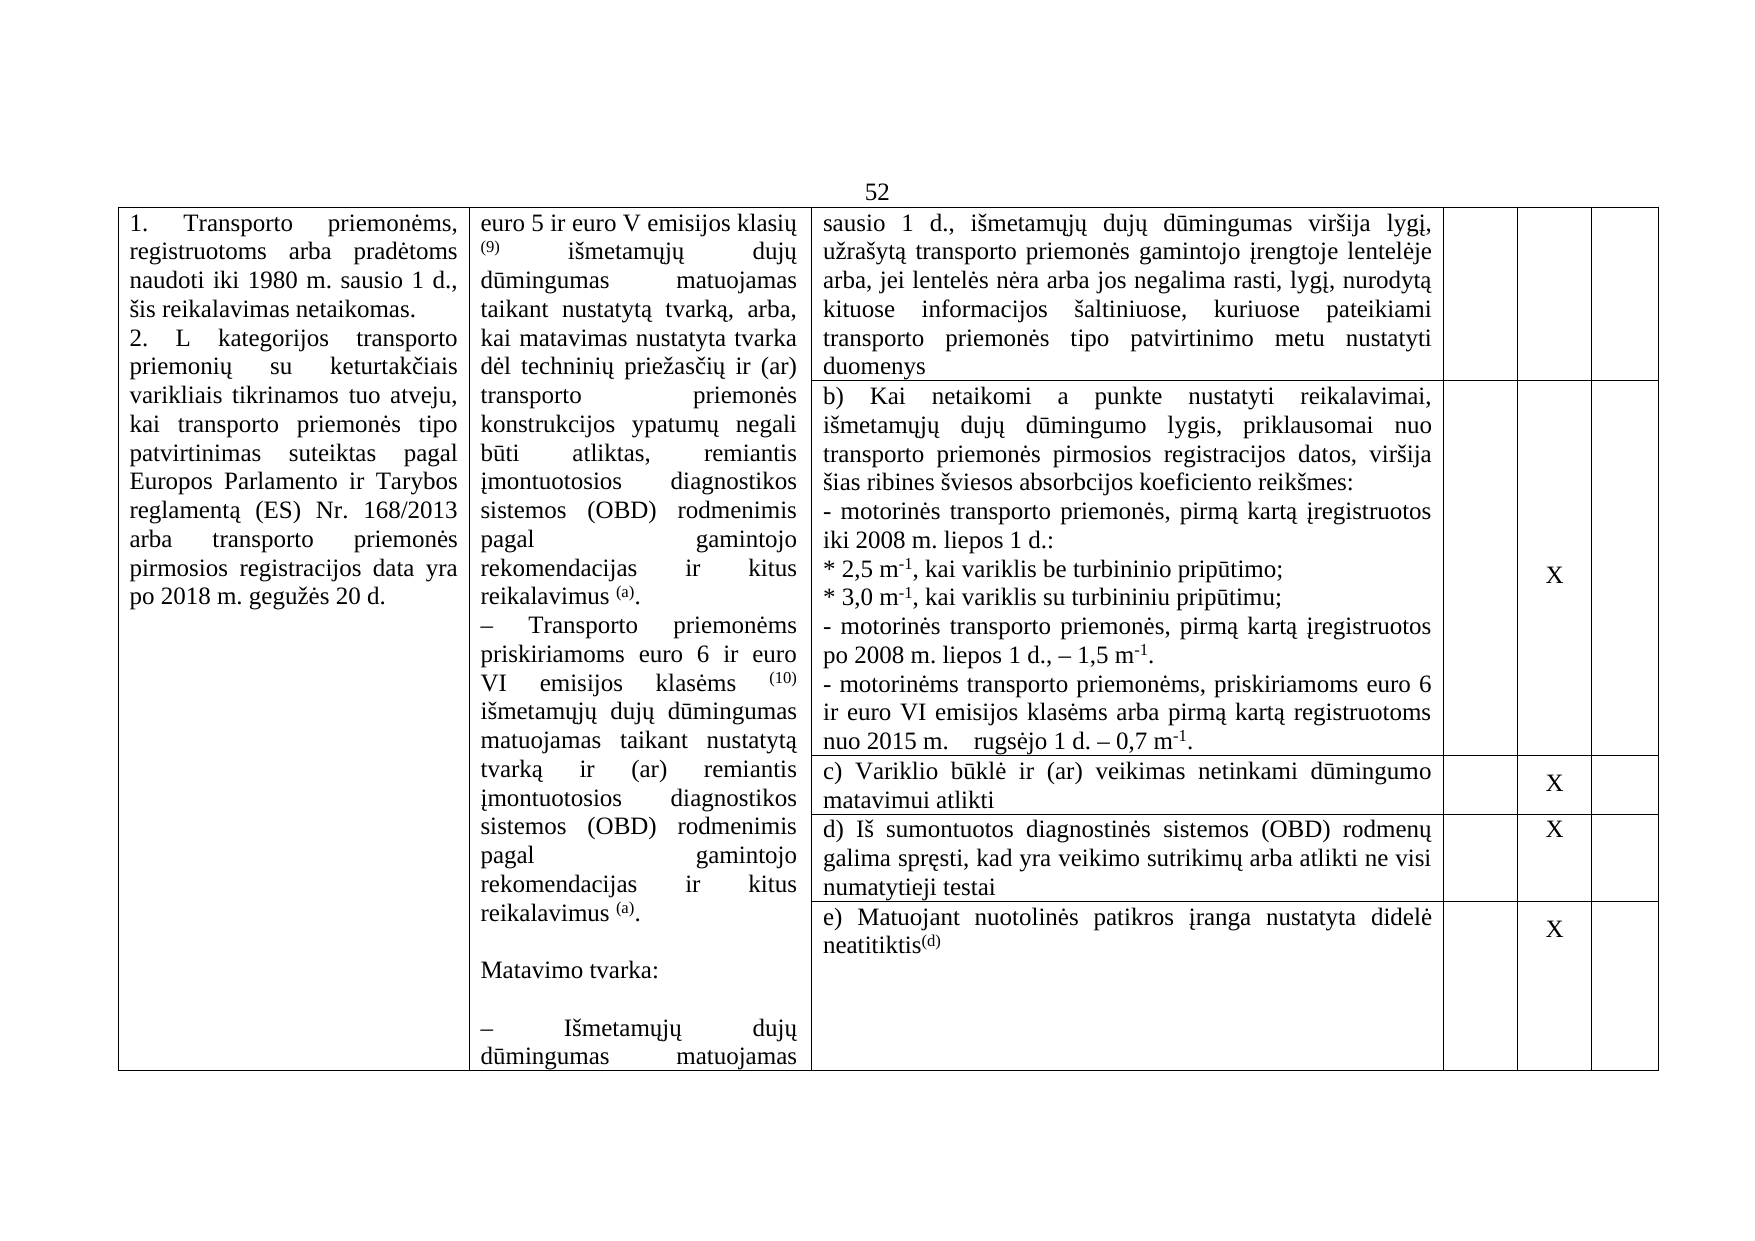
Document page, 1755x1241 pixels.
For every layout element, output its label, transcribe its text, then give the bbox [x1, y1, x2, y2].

table_cell [1444, 815, 1517, 901]
table_cell X [1518, 902, 1591, 1070]
table_cell [1518, 208, 1591, 380]
table_cell c) Variklio būklė ir (ar) veikimas netinkami dūmingumo matavimui atlikti [812, 756, 1443, 813]
table_cell [1444, 756, 1517, 813]
table_cell [1592, 208, 1658, 380]
table_cell X [1518, 756, 1591, 813]
table_cell b) Kai netaikomi a punkte nustatyti reikalavimai, išmetamųjų dujų dūmingumo lygis, priklausomai nuo transporto priemonės pirmosios registracijos datos, viršija šias ribines šviesos absorbcijos koeficiento reikšmes: - motorinės transporto priemonės, pirmą kartą įregistruotos iki 2008 m. liepos 1 d.: * 2,5 m-1, kai variklis be turbininio pripūtimo; * 3,0 m-1, kai variklis su turbininiu pripūtimu; - motorinės transporto priemonės, pirmą kartą įregistruotos po 2008 m. liepos 1 d., – 1,5 m-1. - motorinėms transporto priemonėms, priskiriamoms euro 6 ir euro VI emisijos klasėms arba pirmą kartą registruotoms nuo 2015 m. rugsėjo 1 d. – 0,7 m-1. [812, 381, 1443, 755]
table_cell [1592, 902, 1658, 1070]
table_cell sausio 1 d., išmetamųjų dujų dūmingumas viršija lygį, užrašytą transporto priemonės gamintojo įrengtoje lentelėje arba, jei lentelės nėra arba jos negalima rasti, lygį, nurodytą kituose informacijos šaltiniuose, kuriuose pateikiami transporto priemonės tipo patvirtinimo metu nustatyti duomenys [812, 208, 1443, 380]
table_cell euro 5 ir euro V emisijos klasių (9) išmetamųjų dujų dūmingumas matuojamas taikant nustatytą tvarką, arba, kai matavimas nustatyta tvarka dėl techninių priežasčių ir (ar) transporto priemonės konstrukcijos ypatumų negali būti atliktas, remiantis įmontuotosios diagnostikos sistemos (OBD) rodmenimis pagal gamintojo rekomendacijas ir kitus reikalavimus (a). – Transporto priemonėms priskiriamoms euro 6 ir euro VI emisijos klasėms (10) išmetamųjų dujų dūmingumas matuojamas taikant nustatytą tvarką ir (ar) remiantis įmontuotosios diagnostikos sistemos (OBD) rodmenimis pagal gamintojo rekomendacijas ir kitus reikalavimus (a). Matavimo tvarka: – Išmetamųjų dujų dūmingumas matuojamas [470, 208, 811, 1070]
table_cell 1. Transporto priemonėms, registruotoms arba pradėtoms naudoti iki 1980 m. sausio 1 d., šis reikalavimas netaikomas. 2. L kategorijos transporto priemonių su keturtakčiais varikliais tikrinamos tuo atveju, kai transporto priemonės tipo patvirtinimas suteiktas pagal Europos Parlamento ir Tarybos reglamentą (ES) Nr. 168/2013 arba transporto priemonės pirmosios registracijos data yra po 2018 m. gegužės 20 d. [119, 208, 469, 1070]
table_cell d) Iš sumontuotos diagnostinės sistemos (OBD) rodmenų galima spręsti, kad yra veikimo sutrikimų arba atlikti ne visi numatytieji testai [812, 815, 1443, 901]
table_cell [1592, 381, 1658, 755]
table_cell e) Matuojant nuotolinės patikros įranga nustatyta didelė neatitiktis(d) [812, 902, 1443, 1070]
table_cell X [1518, 381, 1591, 755]
table_cell X [1518, 815, 1591, 901]
table_cell [1444, 902, 1517, 1070]
table_cell [1444, 208, 1517, 380]
table_cell [1592, 756, 1658, 813]
table_cell [1592, 815, 1658, 901]
table_cell [1444, 381, 1517, 755]
